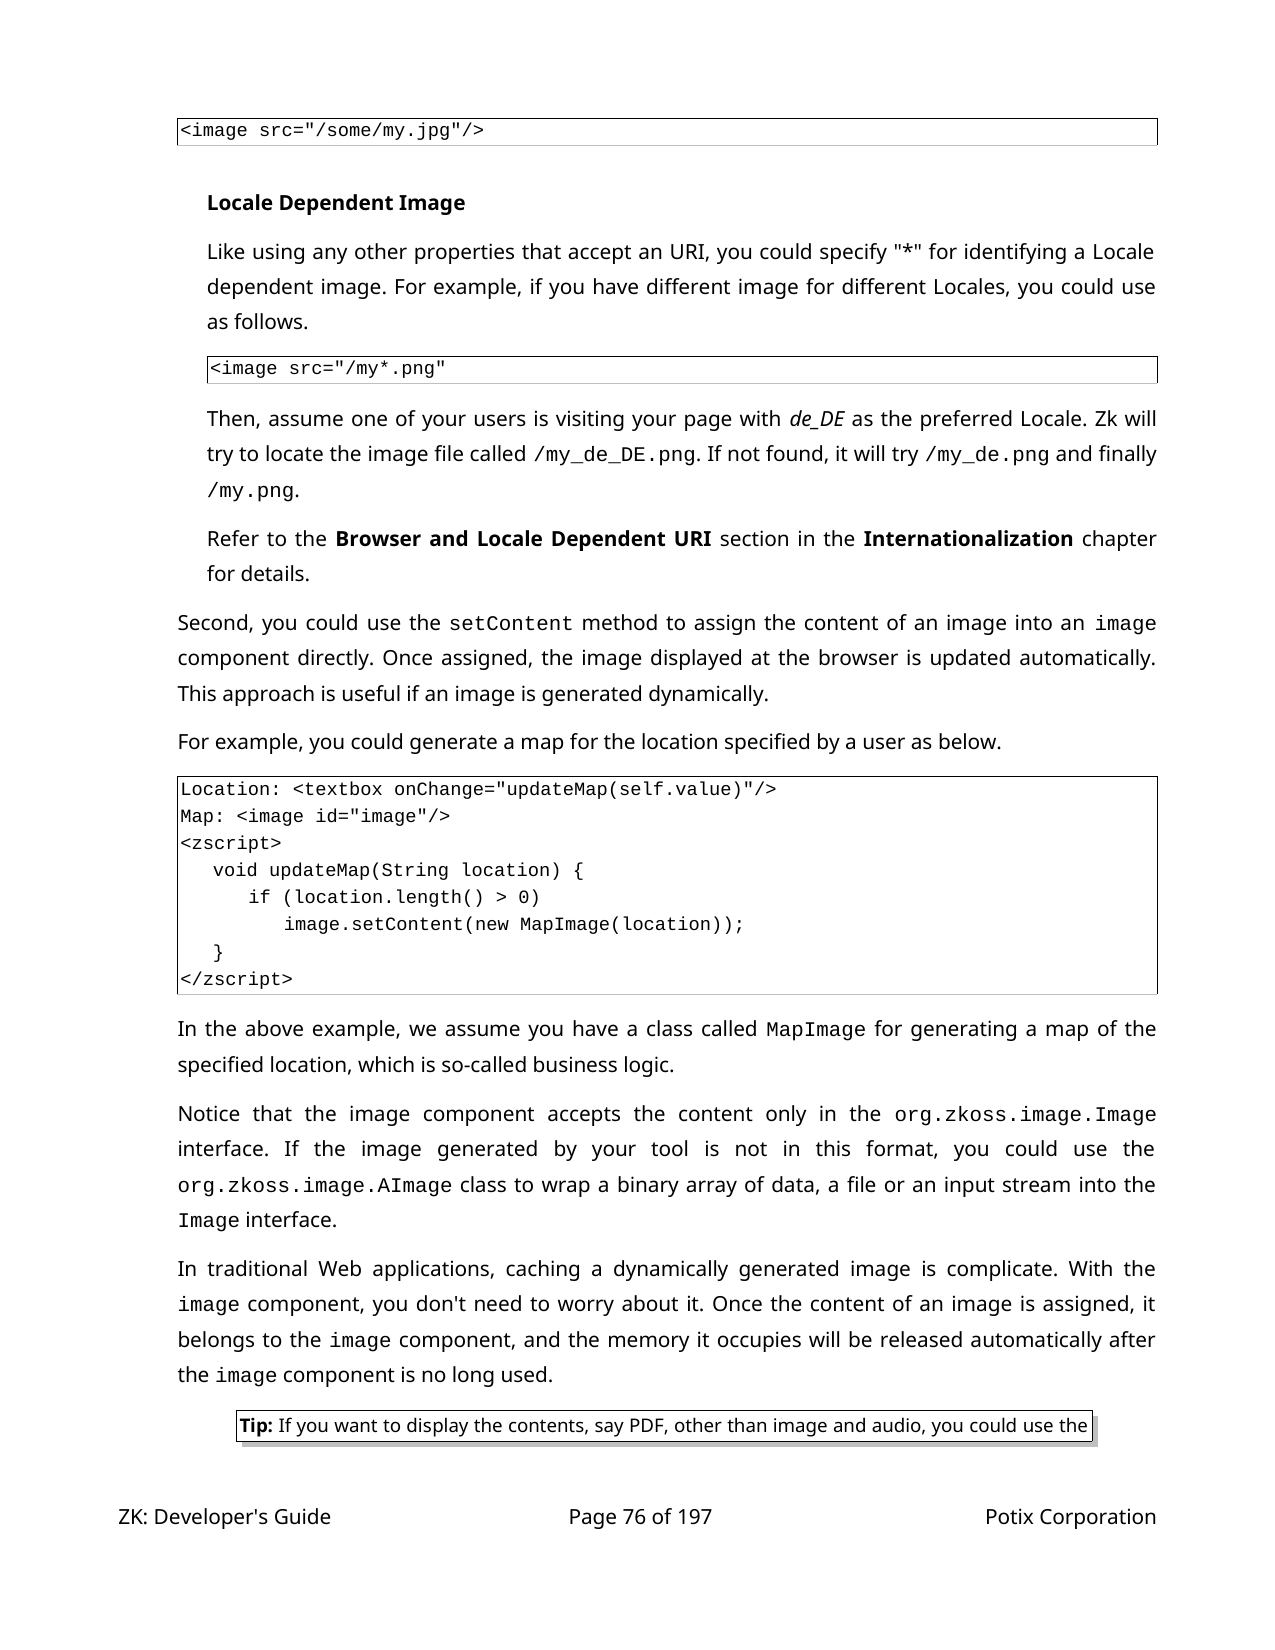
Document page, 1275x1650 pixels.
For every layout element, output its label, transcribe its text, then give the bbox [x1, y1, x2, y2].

subtitle Locale Dependent Image [207, 188, 1157, 216]
text In the above example, we assume you have a class called MapImage for generating a map of the specified location, which is so-called business logic. [177, 1014, 1157, 1078]
text <zscript> [178, 831, 1157, 855]
text <image src="/my*.png" [208, 357, 1157, 383]
text </zscript> [178, 967, 1157, 994]
text In traditional Web applications, caching a dynamically generated image is complicate. With the image component, you don't need to worry about it. Once the content of an image is assigned, it belongs to the image component, and the memory it occupies will be released automatically after the image component is no long used. [177, 1254, 1157, 1389]
text Like using any other properties that accept an URI, you could specify "*" for identifying a Locale dependent image. For example, if you have different image for different Locales, you could use as follows. [207, 237, 1157, 335]
text void updateMap(String location) { [178, 858, 1157, 882]
text } [178, 939, 1157, 964]
text For example, you could generate a map for the location specified by a user as below. [177, 727, 1157, 756]
text Tip: If you want to display the contents, say PDF, other than image and audio, you could use the [237, 1411, 1092, 1441]
text Refer to the Browser and Locale Dependent URI section in the Internationalization chapter for details. [207, 524, 1157, 587]
text Second, you could use the setContent method to assign the content of an image into an image component directly. Once assigned, the image displayed at the browser is updated automatically. This approach is useful if an image is generated dynamically. [177, 608, 1157, 707]
text image.setContent(new MapImage(location)); [178, 912, 1157, 937]
text <image src="/some/my.jpg"/> [178, 119, 1157, 145]
text Notice that the image component accepts the content only in the org.zkoss.image.Image interface. If the image generated by your tool is not in this format, you could use the org.zkoss.image.AImage class to wrap a binary array of data, a file or an input stream into the Image interface. [177, 1099, 1157, 1234]
text Map: <image id="image"/> [178, 803, 1157, 828]
text Location: <textbox onChange="updateMap(self.value)"/> [178, 777, 1157, 801]
text Then, assume one of your users is visiting your page with de_DE as the preferred Locale. Zk will try to locate the image file called /my_de_DE.png. If not found, it will try /my_de.png and finally /my.png. [207, 404, 1157, 503]
text if (location.length() > 0) [178, 885, 1157, 909]
